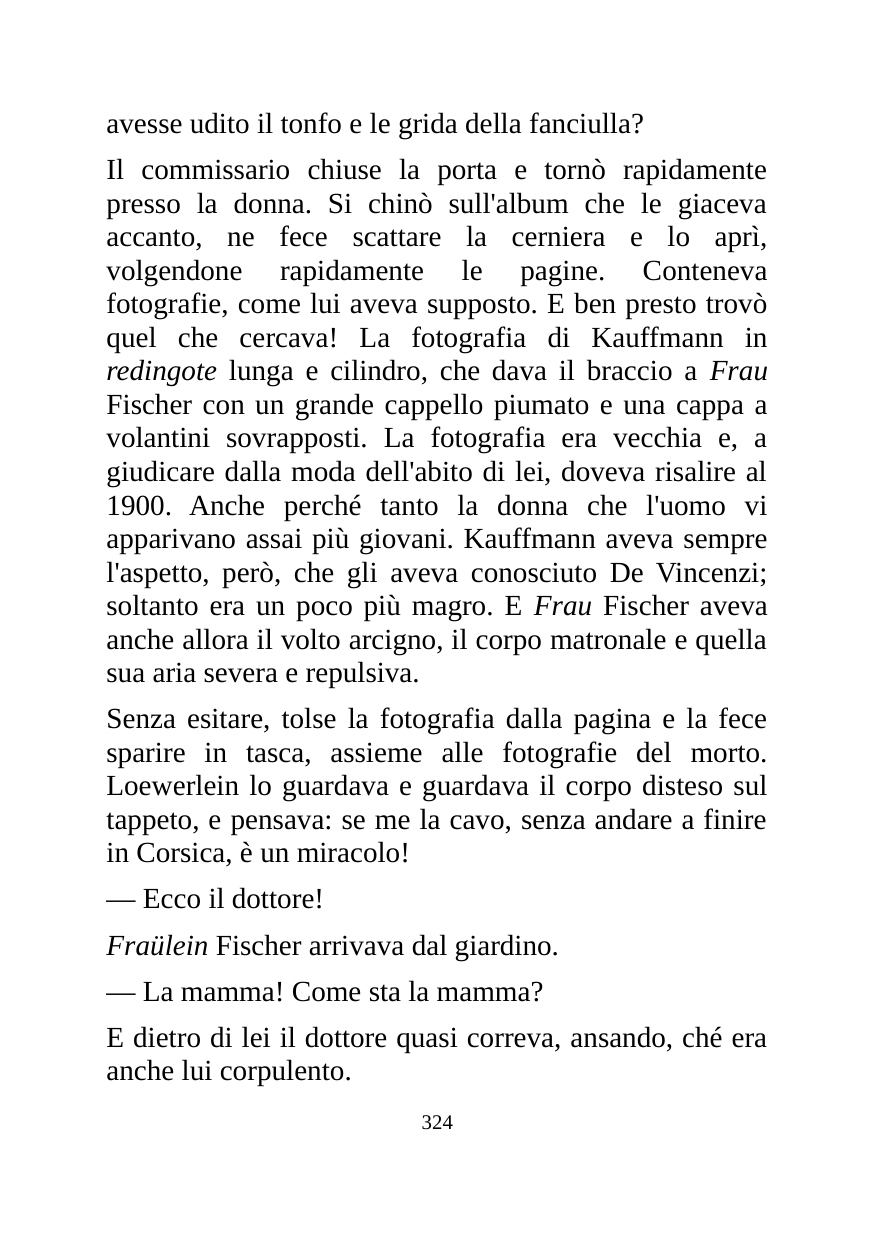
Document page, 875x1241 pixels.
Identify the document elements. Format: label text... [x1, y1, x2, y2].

text — Ecco il dottore! [106, 882, 768, 915]
text — La mamma! Come sta la mamma? [106, 974, 768, 1007]
text Senza esitare, tolse la fotografia dalla pagina e la fece sparire in tasca, assieme alle fotografie del morto. Loewerlein lo guardava e guardava il corpo disteso sul tappeto, e pensava: se me la cavo, senza andare a finire in Corsica, è un miracolo! [106, 701, 768, 869]
text Fraülein Fischer arrivava dal giardino. [106, 928, 768, 961]
text Il commissario chiuse la porta e tornò rapidamente presso la donna. Si chinò sull'album che le giaceva accanto, ne fece scattare la cerniera e lo aprì, volgendone rapidamente le pagine. Conteneva fotografie, come lui aveva supposto. E ben presto trovò quel che cercava! La fotografia di Kauffmann in redingote lunga e cilindro, che dava il braccio a Frau Fischer con un grande cappello piumato e una cappa a volantini sovrapposti. La fotografia era vecchia e, a giudicare dalla moda dell'abito di lei, doveva risalire al 1900. Anche perché tanto la donna che l'uomo vi apparivano assai più giovani. Kauffmann aveva sempre l'aspetto, però, che gli aveva conosciuto De Vincenzi; soltanto era un poco più magro. E Frau Fischer aveva anche allora il volto arcigno, il corpo matronale e quella sua aria severa e repulsiva. [106, 152, 768, 689]
text avesse udito il tonfo e le grida della fanciulla? [106, 106, 768, 140]
text E dietro di lei il dottore quasi correva, ansando, ché era anche lui corpulento. [106, 1020, 768, 1087]
